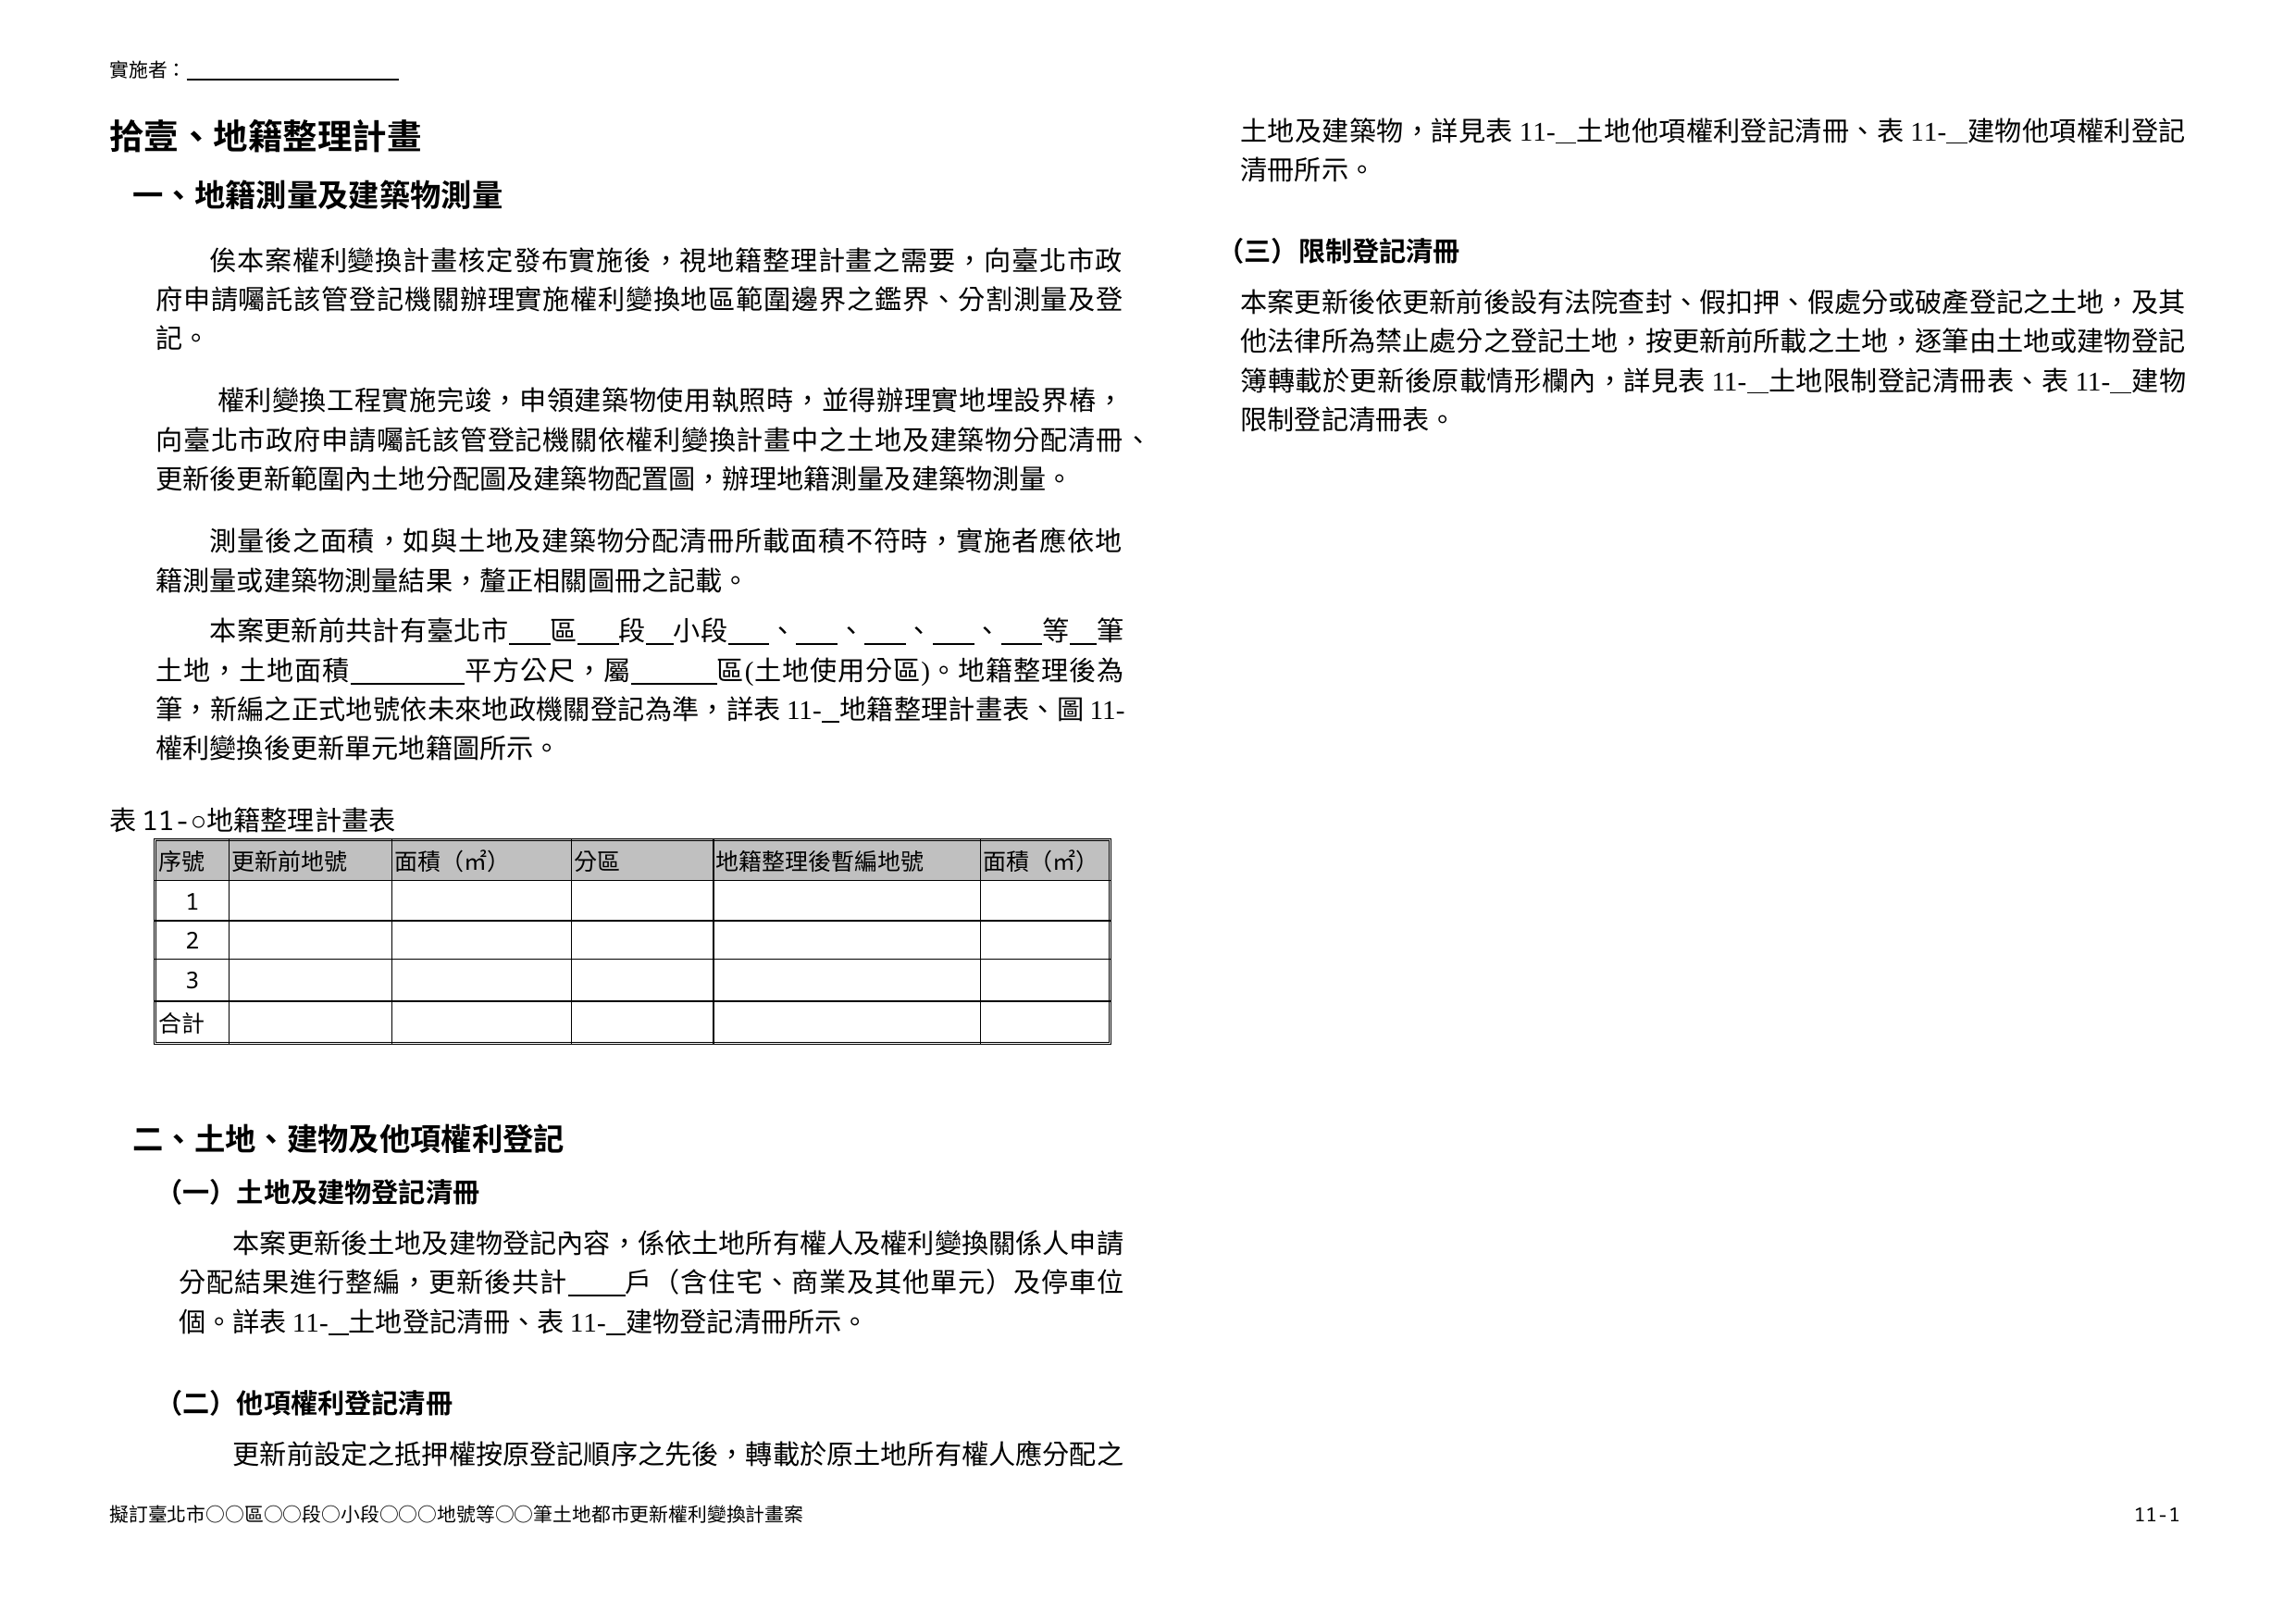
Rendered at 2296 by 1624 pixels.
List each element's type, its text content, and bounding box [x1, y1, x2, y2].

table_cell [572, 881, 713, 920]
table_header 面積（㎡） [981, 841, 1109, 880]
table_cell [392, 1002, 571, 1042]
table_cell [714, 1002, 980, 1042]
table_cell [714, 881, 980, 920]
text 權利變換工程實施完竣，申領建築物使用執照時，並得辦理實地埋設界樁，向臺北市政府申請囑託該管登記機關依權利變換計畫中之土地及建築物分配清冊、更新後更新範圍內土地分配圖及建築物配置圖，辦理地籍測量及建築物測量。 [155, 379, 1124, 497]
table_cell [714, 960, 980, 1000]
text 測量後之面積，如與土地及建築物分配清冊所載面積不符時，實施者應依地籍測量或建築物測量結果，釐正相關圖冊之記載。 [155, 520, 1124, 598]
table_cell [230, 1002, 391, 1042]
table_cell [572, 922, 713, 959]
table_cell 1 [156, 881, 229, 920]
text 本案更新後土地及建物登記內容，係依土地所有權人及權利變換關係人申請分配結果進行整編，更新後共計 戶（含住宅、商業及其他單元）及停車位 個。詳表11- 土地登記清冊、表11- 建物登記清冊所示。 [179, 1222, 1124, 1340]
table_header 更新前地號 [230, 841, 391, 880]
table_cell [230, 922, 391, 959]
table_cell [392, 881, 571, 920]
table_cell [392, 922, 571, 959]
text 二、土地、建物及他項權利登記 [132, 1115, 1124, 1159]
table_header 序號 [156, 841, 229, 880]
text （一）土地及建物登記清冊 [155, 1172, 1124, 1210]
table_cell [392, 960, 571, 1000]
table_cell 2 [156, 922, 229, 959]
text 一、地籍測量及建築物測量 [132, 171, 1124, 216]
table_cell [230, 960, 391, 1000]
table_cell [981, 960, 1109, 1000]
table_cell [714, 922, 980, 959]
table_header 地籍整理後暫編地號 [714, 841, 980, 880]
table_cell [981, 922, 1109, 959]
text 土地及建築物，詳見表11- 土地他項權利登記清冊、表11- 建物他項權利登記清冊所示。 [1240, 109, 2186, 188]
table_cell [981, 1002, 1109, 1042]
table_cell 3 [156, 960, 229, 1000]
text 表11-○地籍整理計畫表 [109, 799, 1124, 838]
table_header 面積（㎡） [392, 841, 571, 880]
table_cell [230, 881, 391, 920]
subtitle 拾壹、地籍整理計畫 [109, 109, 1124, 159]
text 更新前設定之抵押權按原登記順序之先後，轉載於原土地所有權人應分配之 [179, 1432, 1124, 1472]
text （二）他項權利登記清冊 [155, 1382, 1124, 1421]
text （三）限制登記清冊 [1217, 230, 2186, 269]
text 本案更新後依更新前後設有法院查封、假扣押、假處分或破產登記之土地，及其他法律所為禁止處分之登記土地，按更新前所載之土地，逐筆由土地或建物登記簿轉載於更新後原載情形欄內，詳見表11- 土地限制登記清冊表、表11- 建物限制登記清冊表。 [1240, 280, 2186, 438]
table_cell [572, 960, 713, 1000]
text 俟本案權利變換計畫核定發布實施後，視地籍整理計畫之需要，向臺北市政府申請囑託該管登記機關辦理實施權利變換地區範圍邊界之鑑界、分割測量及登記。 [155, 239, 1124, 356]
table_cell [981, 881, 1109, 920]
table_header 分區 [572, 841, 713, 880]
table_cell 合計 [156, 1002, 229, 1042]
table_cell [572, 1002, 713, 1042]
text 本案更新前共計有臺北市 區 段 小段 、 、 、 、 等 筆土地，土地面積 平方公尺，屬 區(土地使用分區)。地籍整理後為 筆，新編之正式地號依未來地政機關登記為準，詳表11- 地籍整理計畫表、圖11- 權利變換後更新單元地籍圖所示。 [155, 610, 1124, 766]
